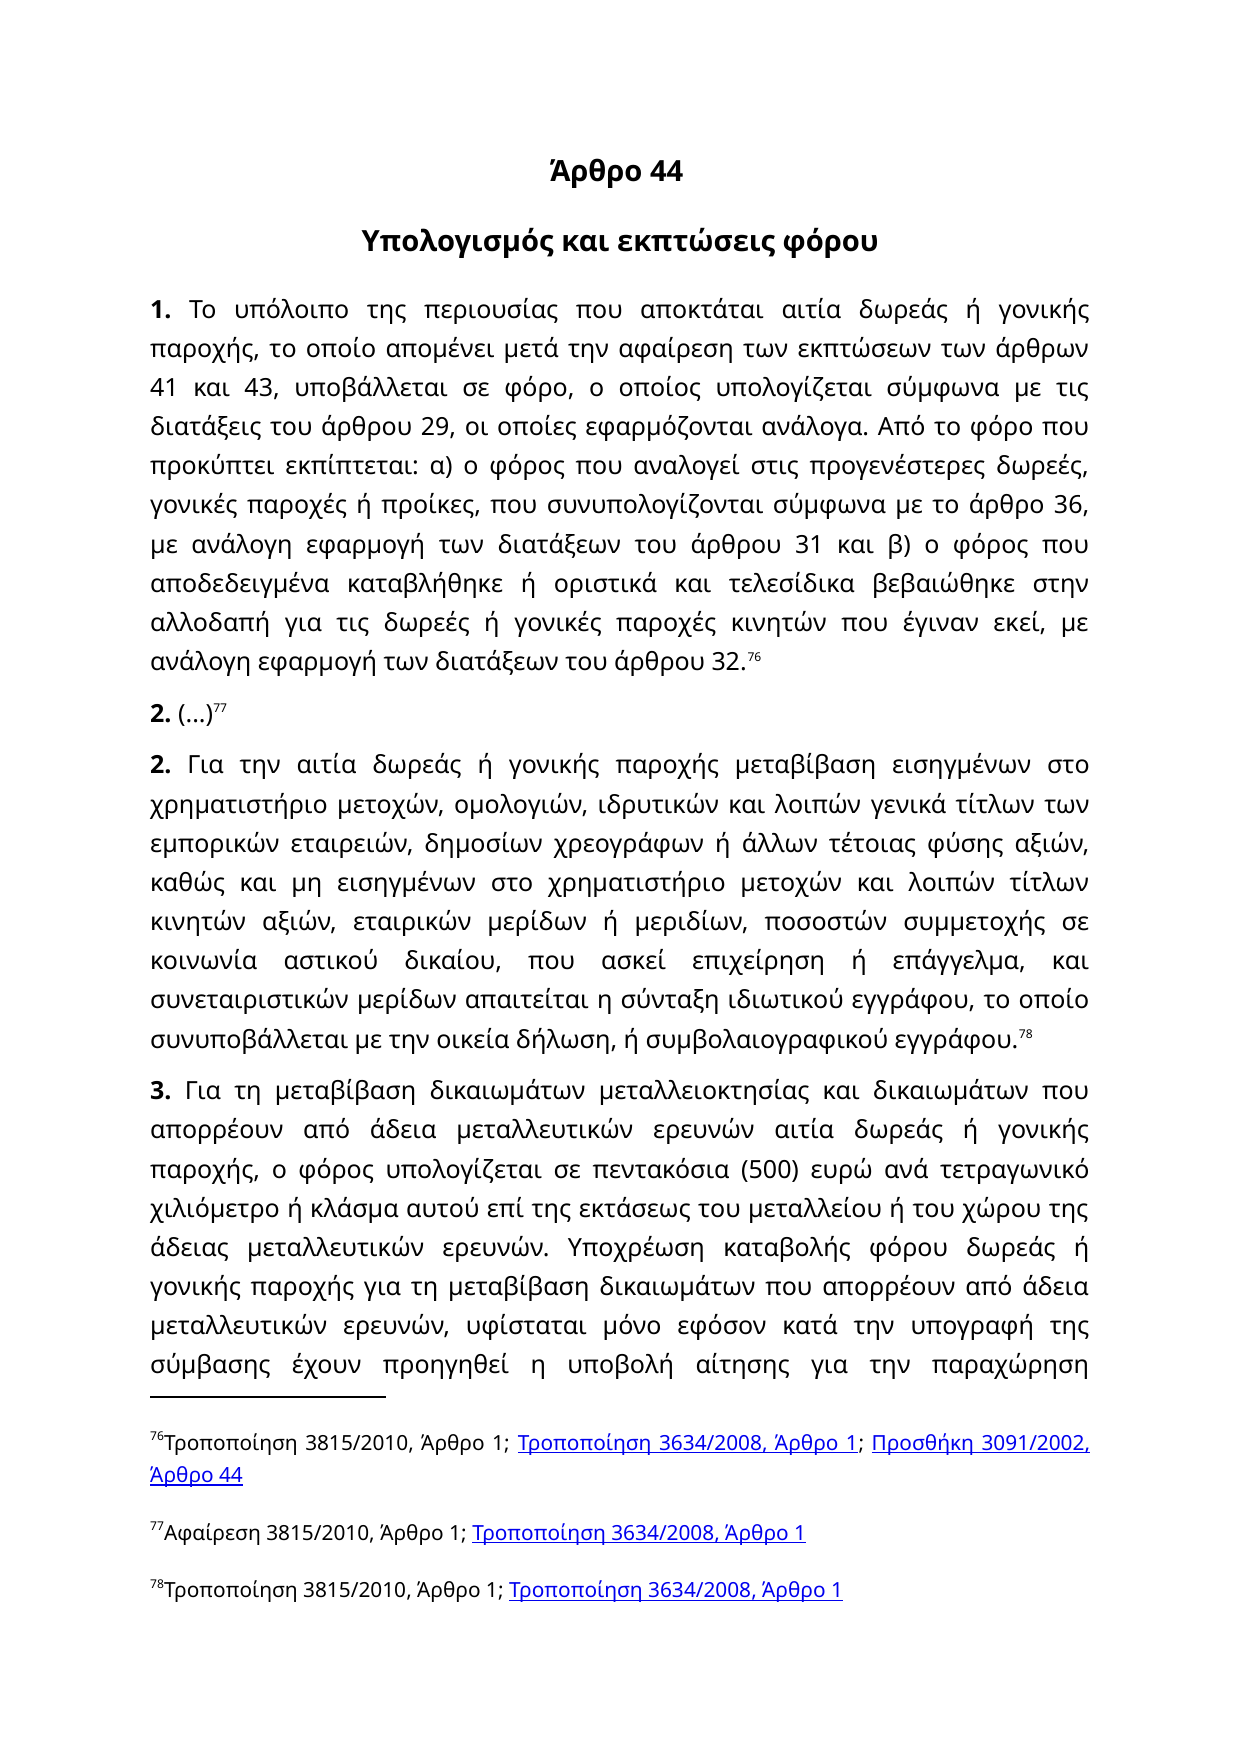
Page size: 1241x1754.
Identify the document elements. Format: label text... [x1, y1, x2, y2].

text Αφαίρεση 3815/2010, Άρθρο 1; Τροποποίηση 3634/2008, Άρθρο 1 [150, 1518, 1090, 1546]
text 1. Το υπόλοιπο της περιουσίας που αποκτάται αιτία δωρεάς ή γονικής παροχής, το οποίο απομένει μετά την αφαίρεση των εκπτώσεων των άρθρων 41 και 43, υποβάλλεται σε φόρο, ο οποίος υπολογίζεται σύμφωνα με τις διατάξεις του άρθρου 29, οι οποίες εφαρμόζονται ανάλογα. Από το φόρο που προκύπτει εκπίπτεται: α) ο φόρος που αναλογεί στις προγενέστερες δωρεές, γονικές παροχές ή προίκες, που συνυπολογίζονται σύμφωνα με το άρθρο 36, με ανάλογη εφαρμογή των διατάξεων του άρθρου 31 και β) ο φόρος που αποδεδειγμένα καταβλήθηκε ή οριστικά και τελεσίδικα βεβαιώθηκε στην αλλοδαπή για τις δωρεές ή γονικές παροχές κινητών που έγιναν εκεί, με ανάλογη εφαρμογή των διατάξεων του άρθρου 32. [150, 291, 1090, 678]
text 2. Για την αιτία δωρεάς ή γονικής παροχής μεταβίβαση εισηγμένων στο χρηματιστήριο μετοχών, ομολογιών, ιδρυτικών και λοιπών γενικά τίτλων των εμπορικών εταιρειών, δημοσίων χρεογράφων ή άλλων τέτοιας φύσης αξιών, καθώς και μη εισηγμένων στο χρηματιστήριο μετοχών και λοιπών τίτλων κινητών αξιών, εταιρικών μερίδων ή μεριδίων, ποσοστών συμμετοχής σε κοινωνία αστικού δικαίου, που ασκεί επιχείρηση ή επάγγελμα, και συνεταιριστικών μερίδων απαιτείται η σύνταξη ιδιωτικού εγγράφου, το οποίο συνυποβάλλεται με την οικεία δήλωση, ή συμβολαιογραφικού εγγράφου. [150, 747, 1090, 1055]
subtitle Άρθρο 44 [150, 150, 1090, 190]
text Τροποποίηση 3815/2010, Άρθρο 1; Τροποποίηση 3634/2008, Άρθρο 1; Προσθήκη 3091/2002, Άρθρο 44 [150, 1428, 1090, 1489]
text 3. Για τη μεταβίβαση δικαιωμάτων μεταλλειοκτησίας και δικαιωμάτων που απορρέουν από άδεια μεταλλευτικών ερευνών αιτία δωρεάς ή γονικής παροχής, ο φόρος υπολογίζεται σε πεντακόσια (500) ευρώ ανά τετραγωνικό χιλιόμετρο ή κλάσμα αυτού επί της εκτάσεως του μεταλλείου ή του χώρου της άδειας μεταλλευτικών ερευνών. Υποχρέωση καταβολής φόρου δωρεάς ή γονικής παροχής για τη μεταβίβαση δικαιωμάτων που απορρέουν από άδεια μεταλλευτικών ερευνών, υφίσταται μόνο εφόσον κατά την υπογραφή της σύμβασης έχουν προηγηθεί η υποβολή αίτησης για την παραχώρηση [150, 1073, 1090, 1381]
text Τροποποίηση 3815/2010, Άρθρο 1; Τροποποίηση 3634/2008, Άρθρο 1 [150, 1576, 1090, 1604]
subtitle Υπολογισμός και εκπτώσεις φόρου [150, 221, 1090, 260]
text 2. (...) [150, 695, 1090, 729]
